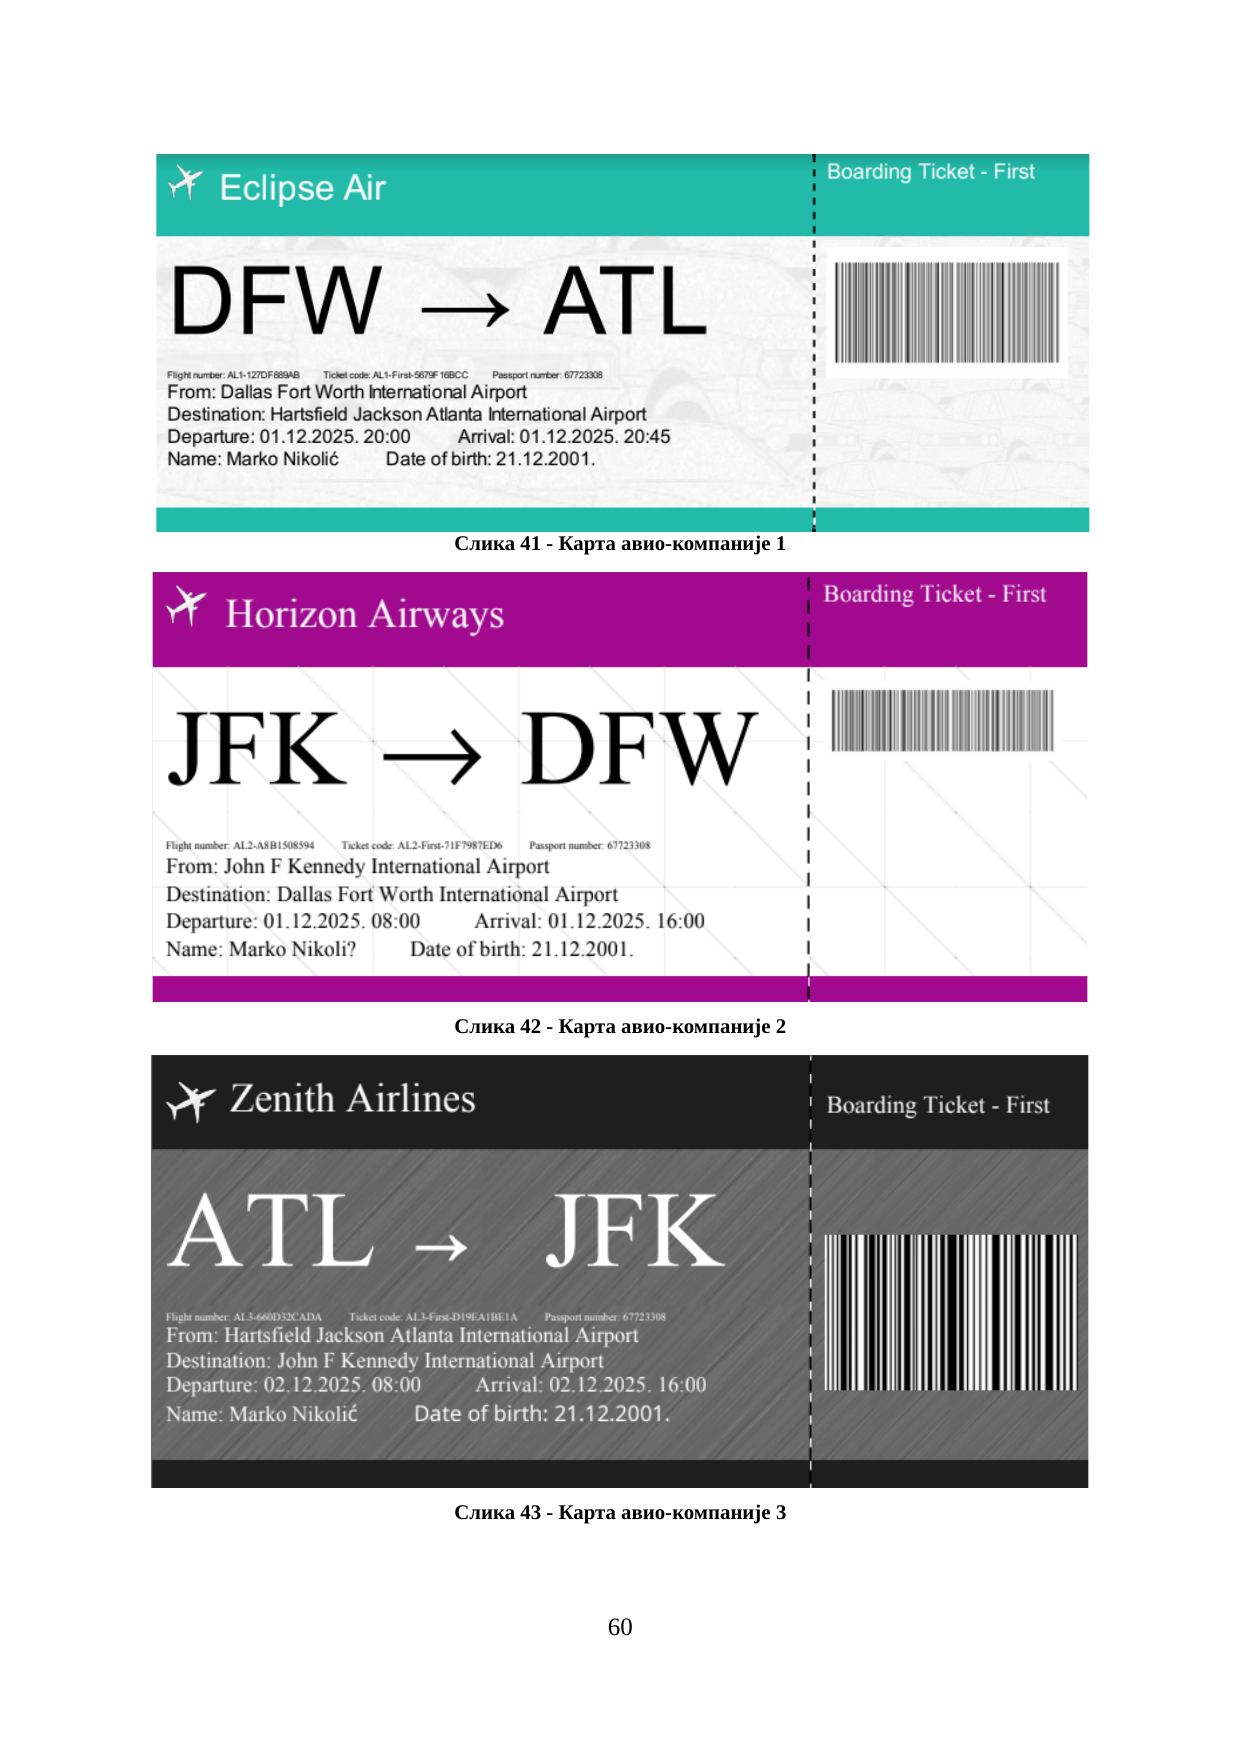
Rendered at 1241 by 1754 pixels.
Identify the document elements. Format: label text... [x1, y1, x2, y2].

picture [151, 1055, 1089, 1488]
text Слика 41 - Карта авио-компаније 1 [148, 532, 1092, 555]
picture [152, 572, 1088, 1002]
picture [156, 154, 1090, 532]
text Слика 42 - Карта авио-компаније 2 [148, 1002, 1092, 1038]
text Слика 43 - Карта авио-компаније 3 [148, 1488, 1092, 1524]
